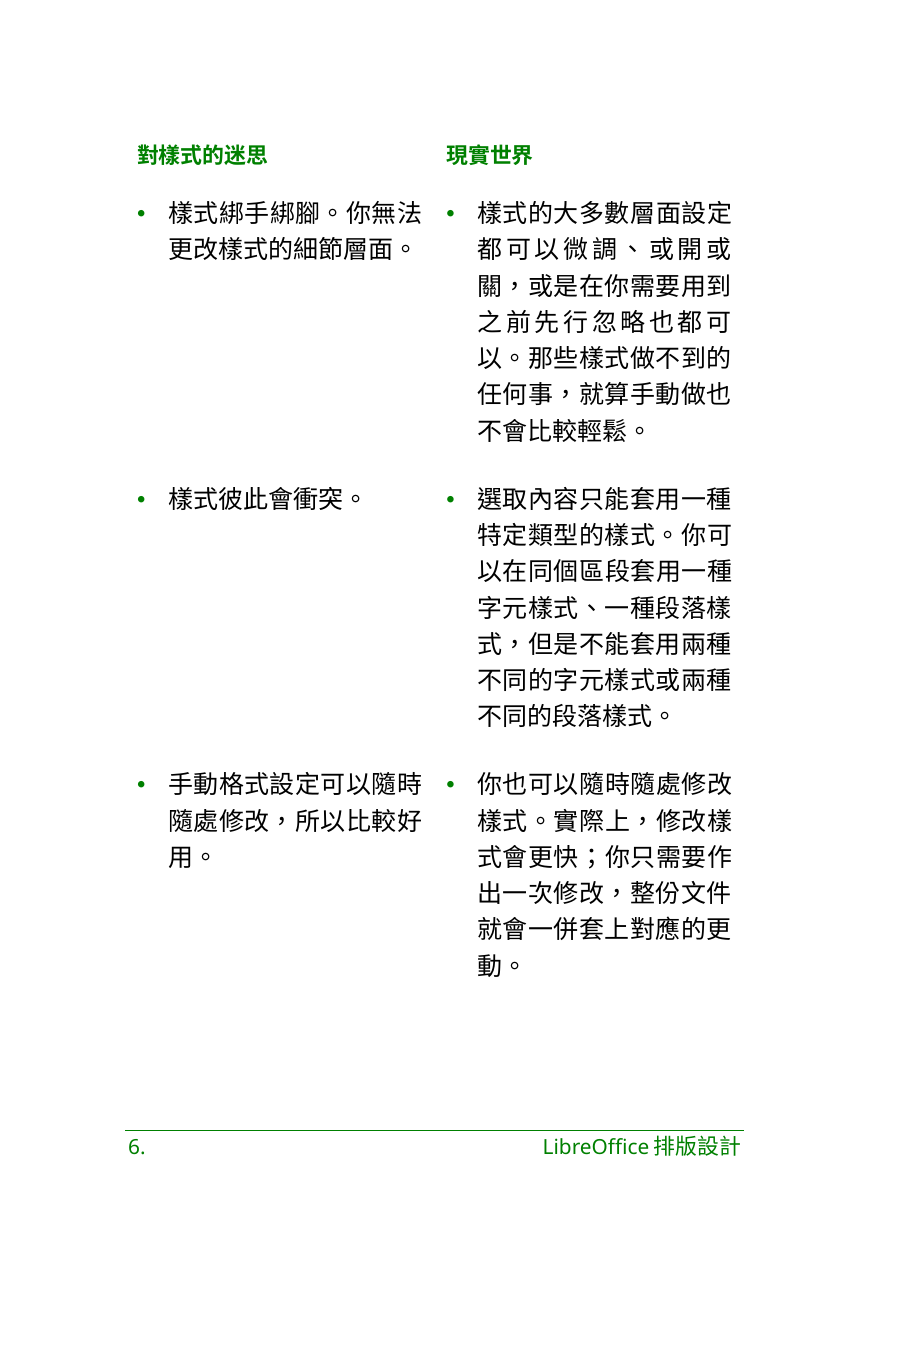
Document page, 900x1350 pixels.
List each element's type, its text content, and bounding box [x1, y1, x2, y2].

table_cell 選取內容只能套用一種特定類型的樣式。你可以在同個區段套用一種字元樣式、一種段落樣式，但是不能套用兩種不同的字元樣式或兩種不同的段落樣式。 [434, 467, 744, 753]
table_header 現實世界 [434, 125, 744, 182]
table_cell 樣式綁手綁腳。你無法更改樣式的細節層面。 [125, 182, 434, 467]
table_header 對樣式的迷思 [125, 125, 434, 182]
table_cell 樣式的大多數層面設定都可以微調、或開或關，或是在你需要用到之前先行忽略也都可以。那些樣式做不到的任何事，就算手動做也不會比較輕鬆。 [434, 182, 744, 467]
table_cell 樣式彼此會衝突。 [125, 467, 434, 753]
table_cell 你也可以隨時隨處修改樣式。實際上，修改樣式會更快；你只需要作出一次修改，整份文件就會一併套上對應的更動。 [434, 753, 744, 1002]
table_cell 手動格式設定可以隨時隨處修改，所以比較好用。 [125, 753, 434, 1002]
